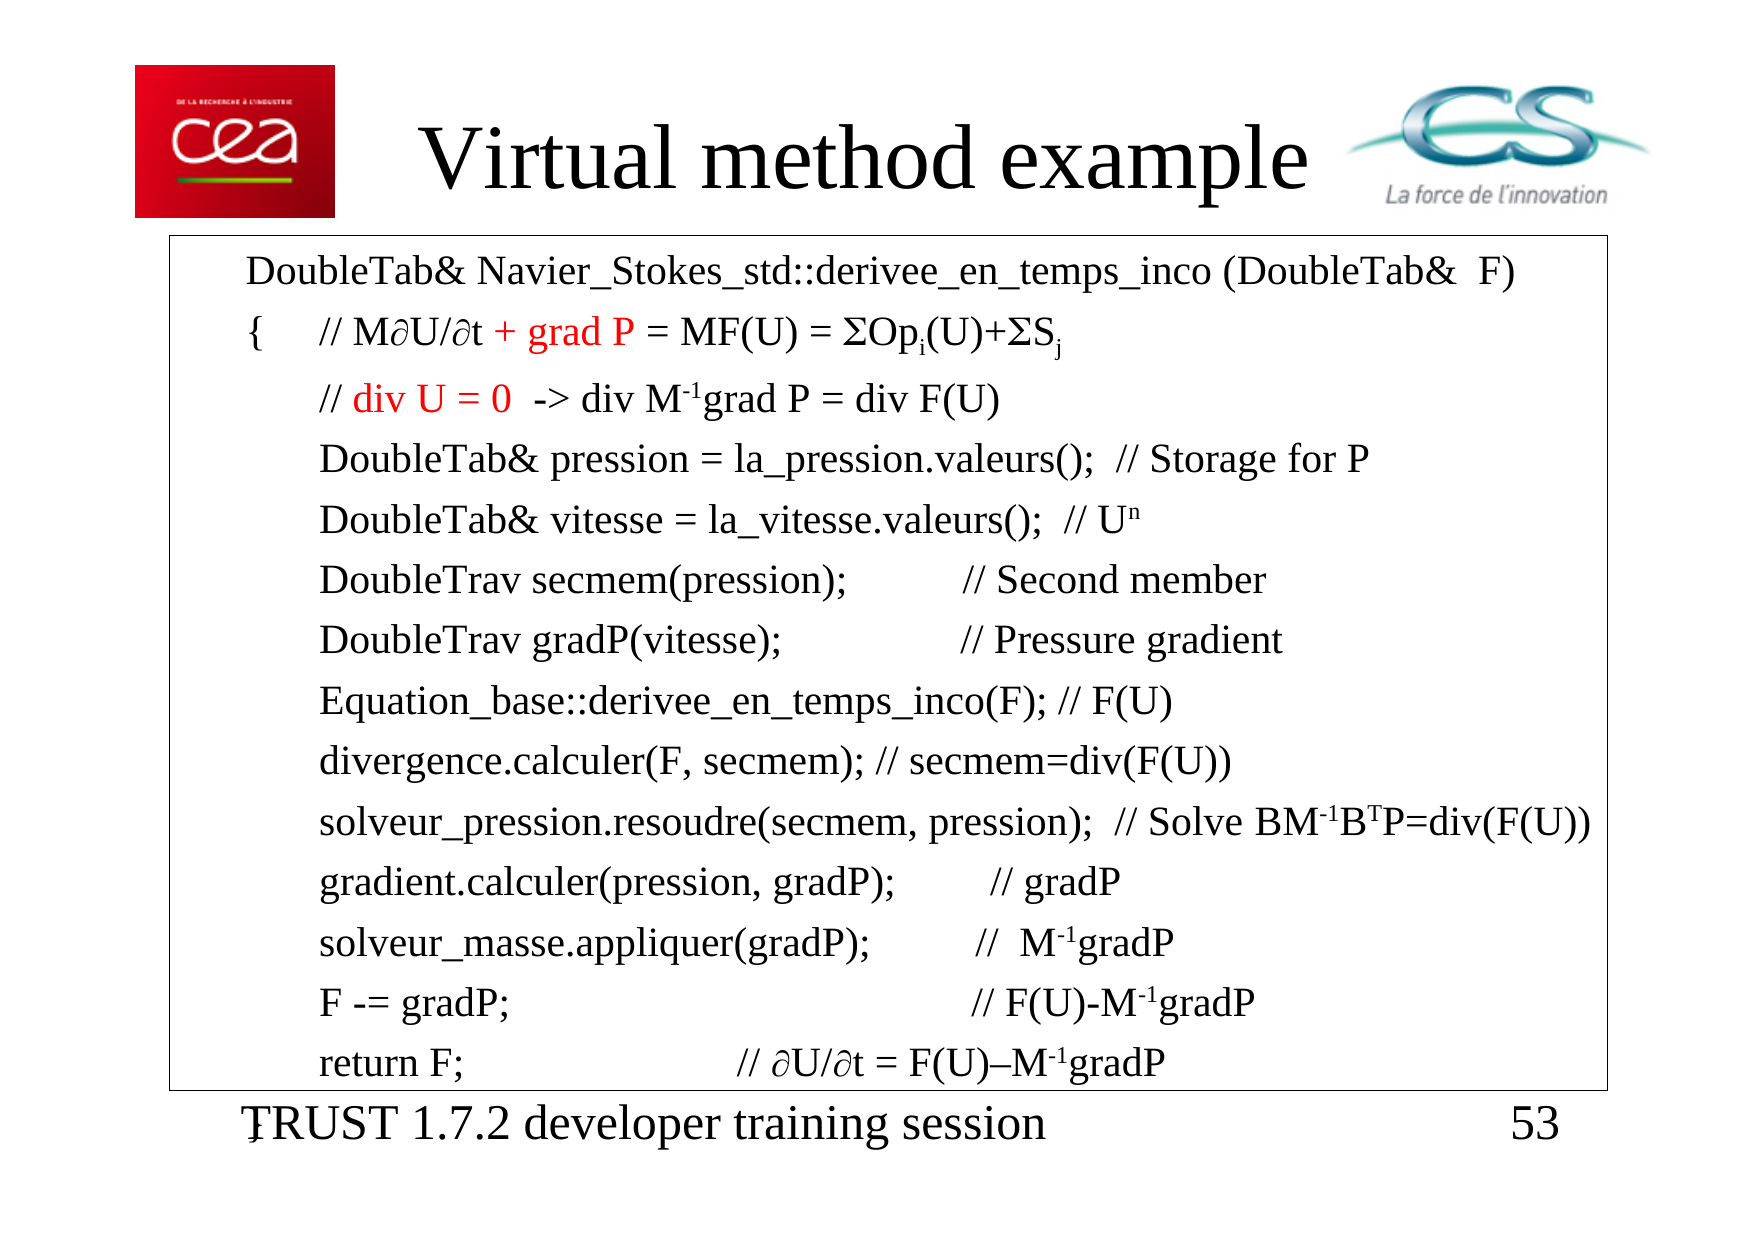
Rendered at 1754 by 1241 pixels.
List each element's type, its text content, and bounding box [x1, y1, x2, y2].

title Virtual method example [200, 88, 1551, 325]
text_box DoubleTab& Navier_Stokes_std::derivee_en_temps_inco (DoubleTab& F) { // M¶U/¶t + grad P = MF(U) = Opi(U)+Sj // div U = 0 -> div M-1grad P = div F(U) DoubleTab& pression = la_pression.valeurs(); // Storage for P DoubleTab& vitesse = la_vitesse.valeurs(); // Un DoubleTrav secmem(pression); // Second member DoubleTrav gradP(vitesse); // Pressure gradient Equation_base::derivee_en_temps_inco(F); // F(U) divergence.calculer(F, secmem); // secmem=div(F(U)) solveur_pression.resoudre(secmem, pression); // Solve BM-1BTP=div(F(U)) gradient.calculer(pression, gradP); // gradP solveur_masse.appliquer(gradP); // M-1gradP F -= gradP; // F(U)-M-1gradP return F; // ¶U/¶t = F(U)–M-1gradP } [230, 1091, 1608, 1154]
picture [135, 65, 335, 218]
text_box DoubleTab& Navier_Stokes_std::derivee_en_temps_inco (DoubleTab& F) { // M¶U/¶t + grad P = MF(U) = Opi(U)+Sj // div U = 0 -> div M-1grad P = div F(U) DoubleTab& pression = la_pression.valeurs(); // Storage for P DoubleTab& vitesse = la_vitesse.valeurs(); // Un DoubleTrav secmem(pression); // Second member DoubleTrav gradP(vitesse); // Pressure gradient Equation_base::derivee_en_temps_inco(F); // F(U) divergence.calculer(F, secmem); // secmem=div(F(U)) solveur_pression.resoudre(secmem, pression); // Solve BM-1BTP=div(F(U)) gradient.calculer(pression, gradP); // gradP solveur_masse.appliquer(gradP); // M-1gradP F -= gradP; // F(U)-M-1gradP return F; // ¶U/¶t = F(U)–M-1gradP } [230, 236, 1607, 1090]
picture [1340, 73, 1662, 218]
